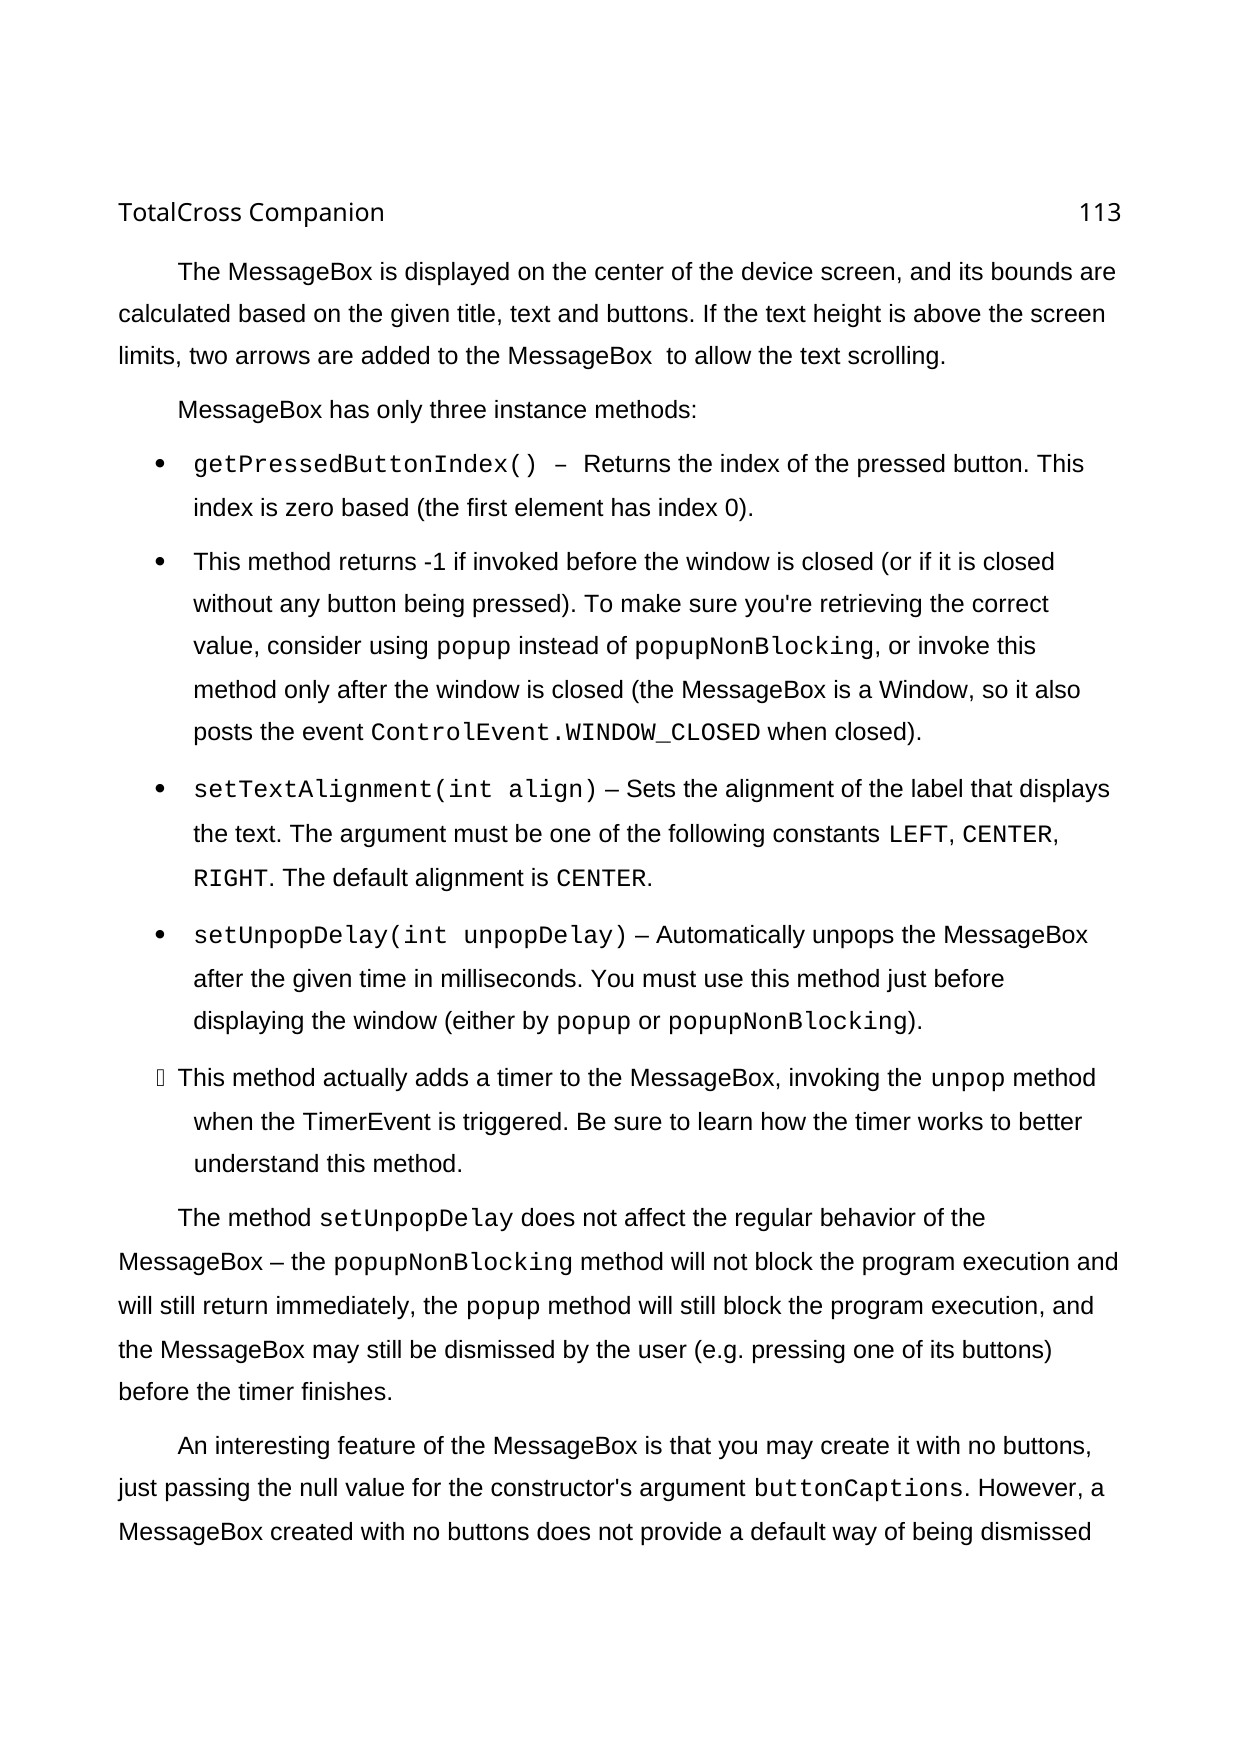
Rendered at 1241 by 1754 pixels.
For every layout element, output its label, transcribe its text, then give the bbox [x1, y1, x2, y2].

text MessageBox has only three instance methods: [118, 396, 1122, 424]
list This method returns -1 if invoked before the window is closed (or if it is closed without any button being pressed). To make sure you're retrieving the correct value, consider using popup instead of popupNonBlocking, or invoke this method only after the window is closed (the MessageBox is a Window, so it also posts the event ControlEvent.WINDOW_CLOSED when closed). [156, 548, 1122, 748]
text The method setUnpopDelay does not affect the regular behavior of the MessageBox – the popupNonBlocking method will not block the program execution and will still return immediately, the popup method will still block the program execution, and the MessageBox may still be dismissed by the user (e.g. pressing one of its buttons) before the timer finishes. [118, 1203, 1122, 1406]
text The MessageBox is displayed on the center of the device screen, and its bounds are calculated based on the given title, text and buttons. If the text height is above the screen limits, two arrows are added to the MessageBox to allow the text scrolling. [118, 258, 1122, 370]
text An interesting feature of the MessageBox is that you may create it with no buttons, just passing the null value for the constructor's argument buttonCaptions. However, a MessageBox created with no buttons does not provide a default way of being dismissed [118, 1432, 1122, 1546]
list This method actually adds a timer to the MessageBox, invoking the unpop method when the TimerEvent is triggered. Be sure to learn how the timer works to better understand this method. [156, 1064, 1122, 1178]
list getPressedButtonIndex() – Returns the index of the pressed button. This index is zero based (the first element has index 0). [156, 450, 1122, 522]
list setUnpopDelay(int unpopDelay) – Automatically unpops the MessageBox after the given time in milliseconds. You must use this method just before displaying the window (either by popup or popupNonBlocking). [156, 921, 1122, 1037]
list setTextAlignment(int align) – Sets the alignment of the label that displays the text. The argument must be one of the following constants LEFT, CENTER, RIGHT. The default alignment is CENTER. [156, 775, 1122, 894]
